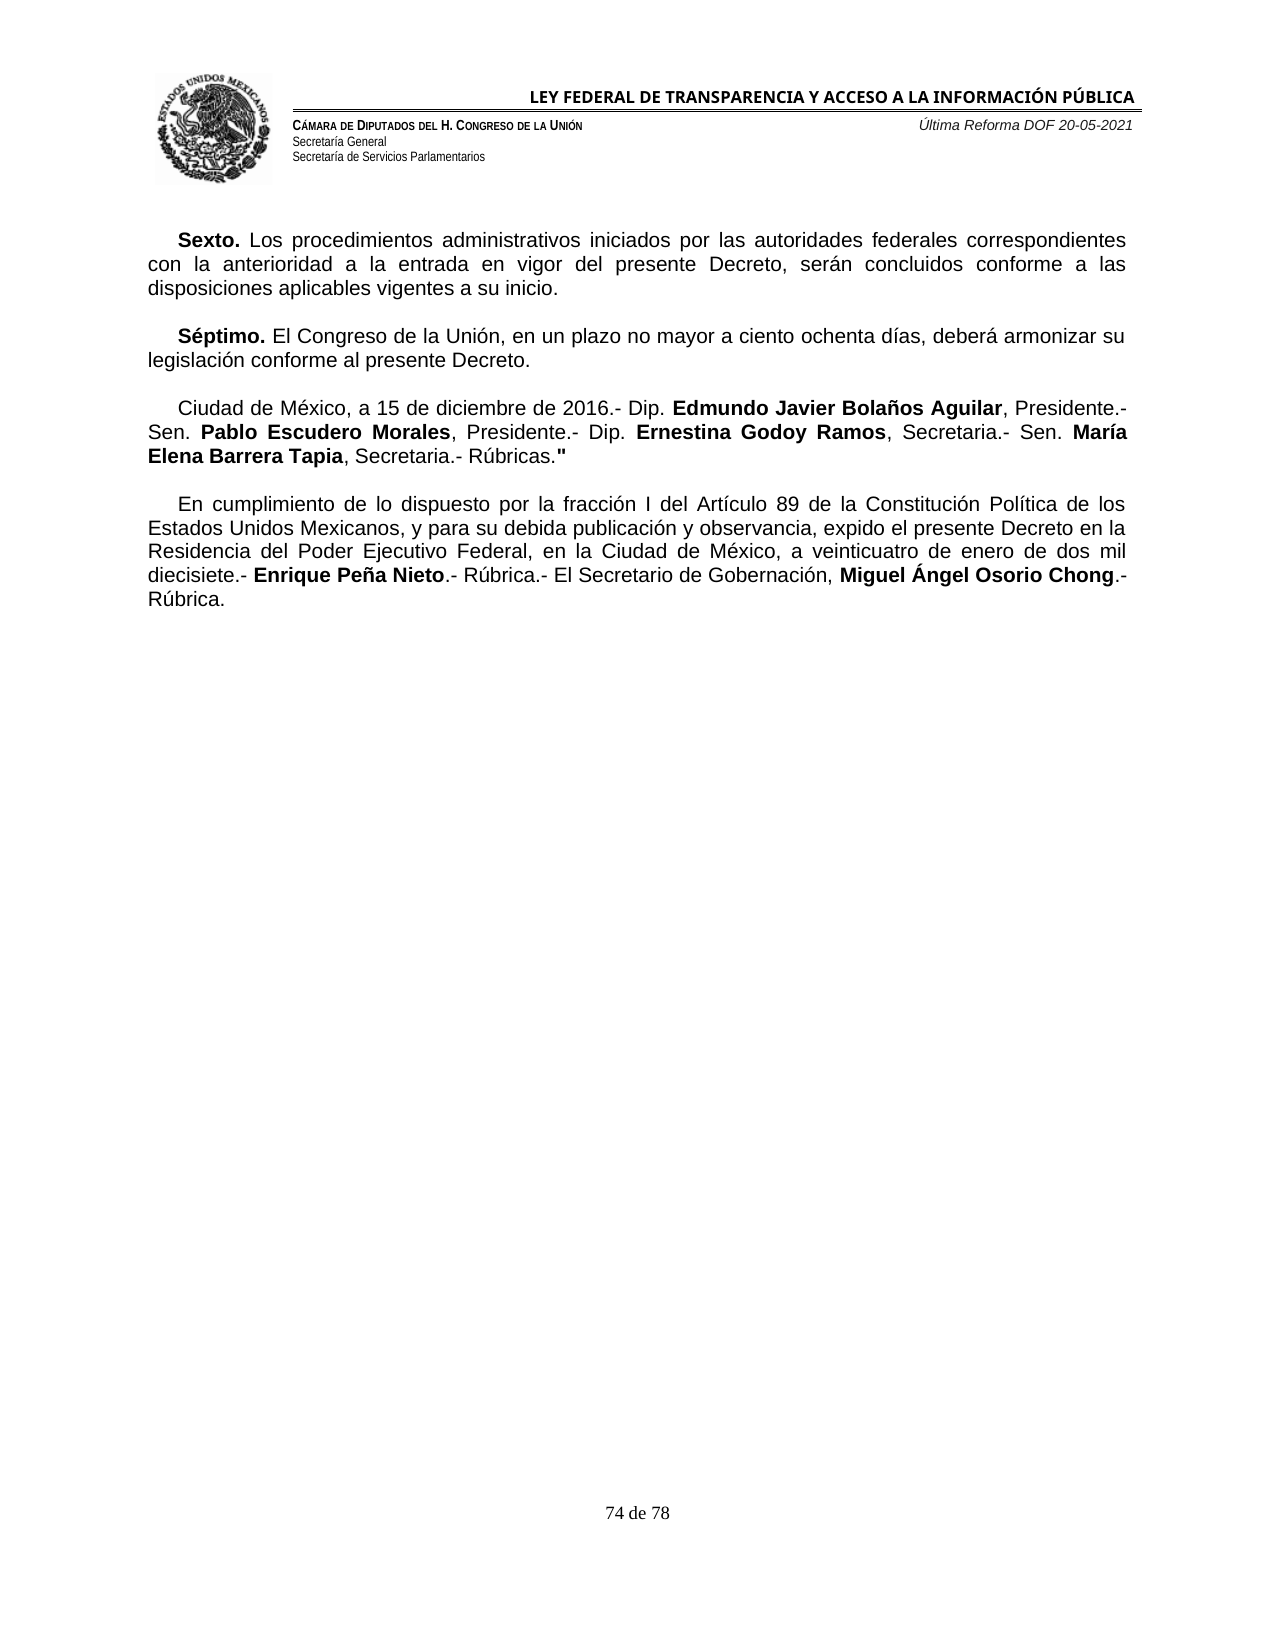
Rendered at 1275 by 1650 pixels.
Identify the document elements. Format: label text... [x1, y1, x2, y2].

text Sexto. Los procedimientos administrativos iniciados por las autoridades federales correspondientes con la anterioridad a la entrada en vigor del presente Decreto, serán concluidos conforme a las disposiciones aplicables vigentes a su inicio. [148, 228, 1127, 300]
text Séptimo. El Congreso de la Unión, en un plazo no mayor a ciento ochenta días, deberá armonizar su legislación conforme al presente Decreto. [148, 324, 1127, 372]
text Ciudad de México, a 15 de diciembre de 2016.- Dip. Edmundo Javier Bolaños Aguilar, Presidente.- Sen. Pablo Escudero Morales, Presidente.- Dip. Ernestina Godoy Ramos, Secretaria.- Sen. María Elena Barrera Tapia, Secretaria.- Rúbricas." [148, 396, 1127, 467]
text En cumplimiento de lo dispuesto por la fracción I del Artículo 89 de la Constitución Política de los Estados Unidos Mexicanos, y para su debida publicación y observancia, expido el presente Decreto en la Residencia del Poder Ejecutivo Federal, en la Ciudad de México, a veinticuatro de enero de dos mil diecisiete.- Enrique Peña Nieto.- Rúbrica.- El Secretario de Gobernación, Miguel Ángel Osorio Chong.- Rúbrica. [148, 491, 1127, 611]
